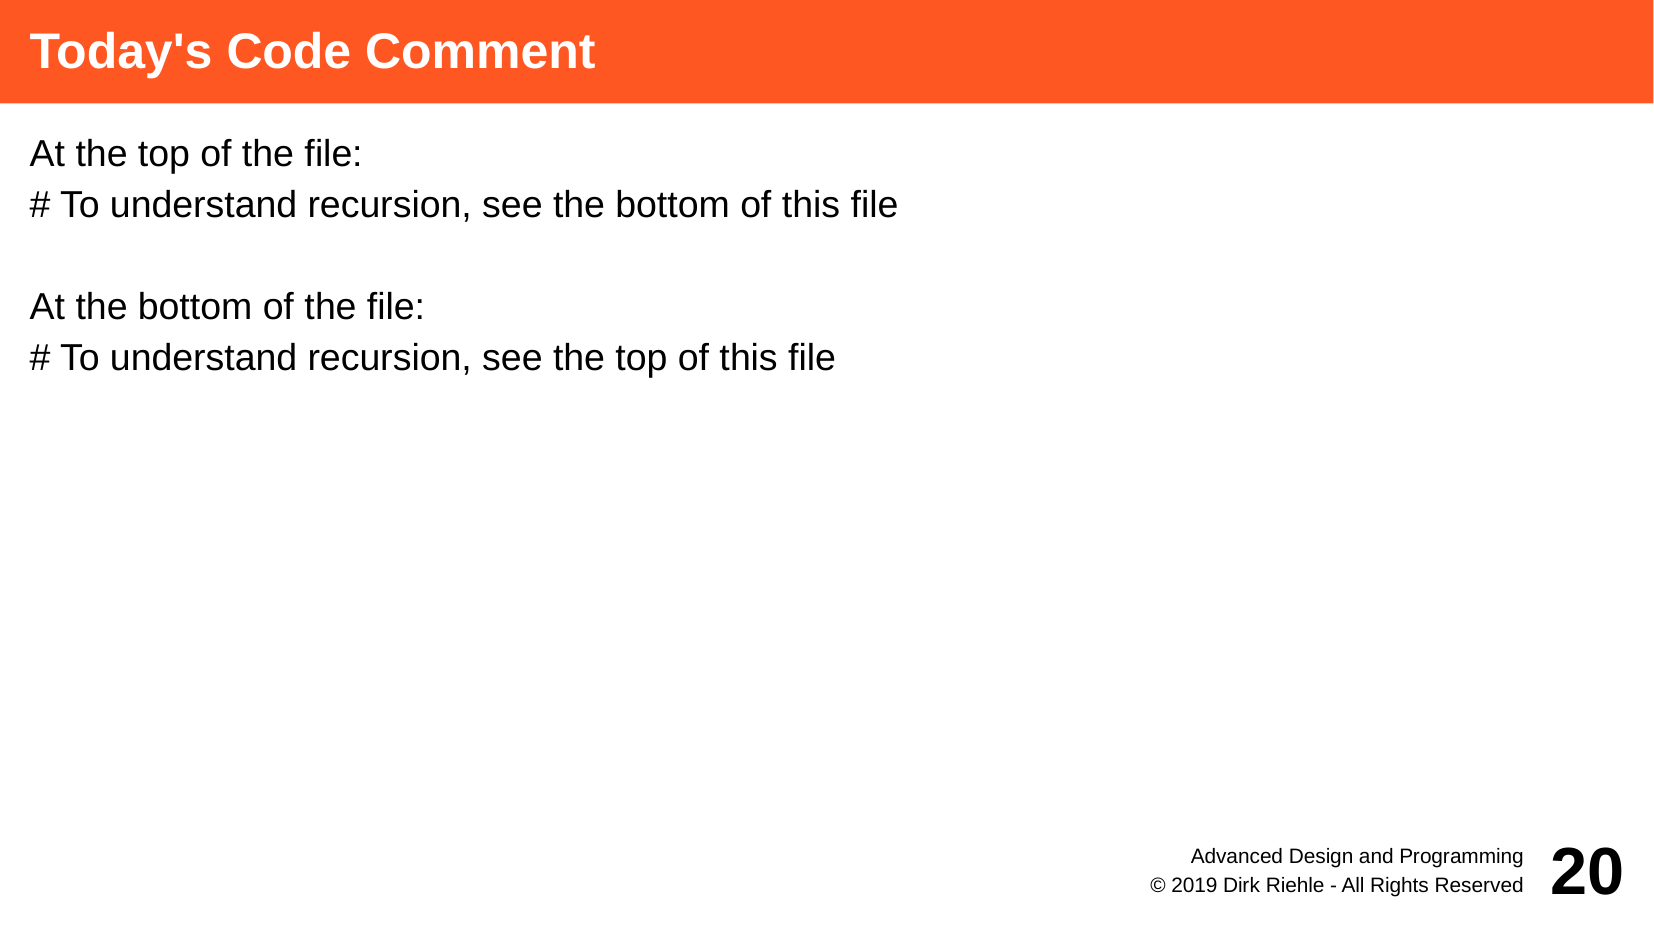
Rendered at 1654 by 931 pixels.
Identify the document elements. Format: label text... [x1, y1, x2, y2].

list At the top of the file: # To understand recursion, see the bottom of this file At the bottom of the file: # To understand recursion, see the top of this file [29, 132, 1625, 813]
title Today's Code Comment [0, 0, 1654, 104]
